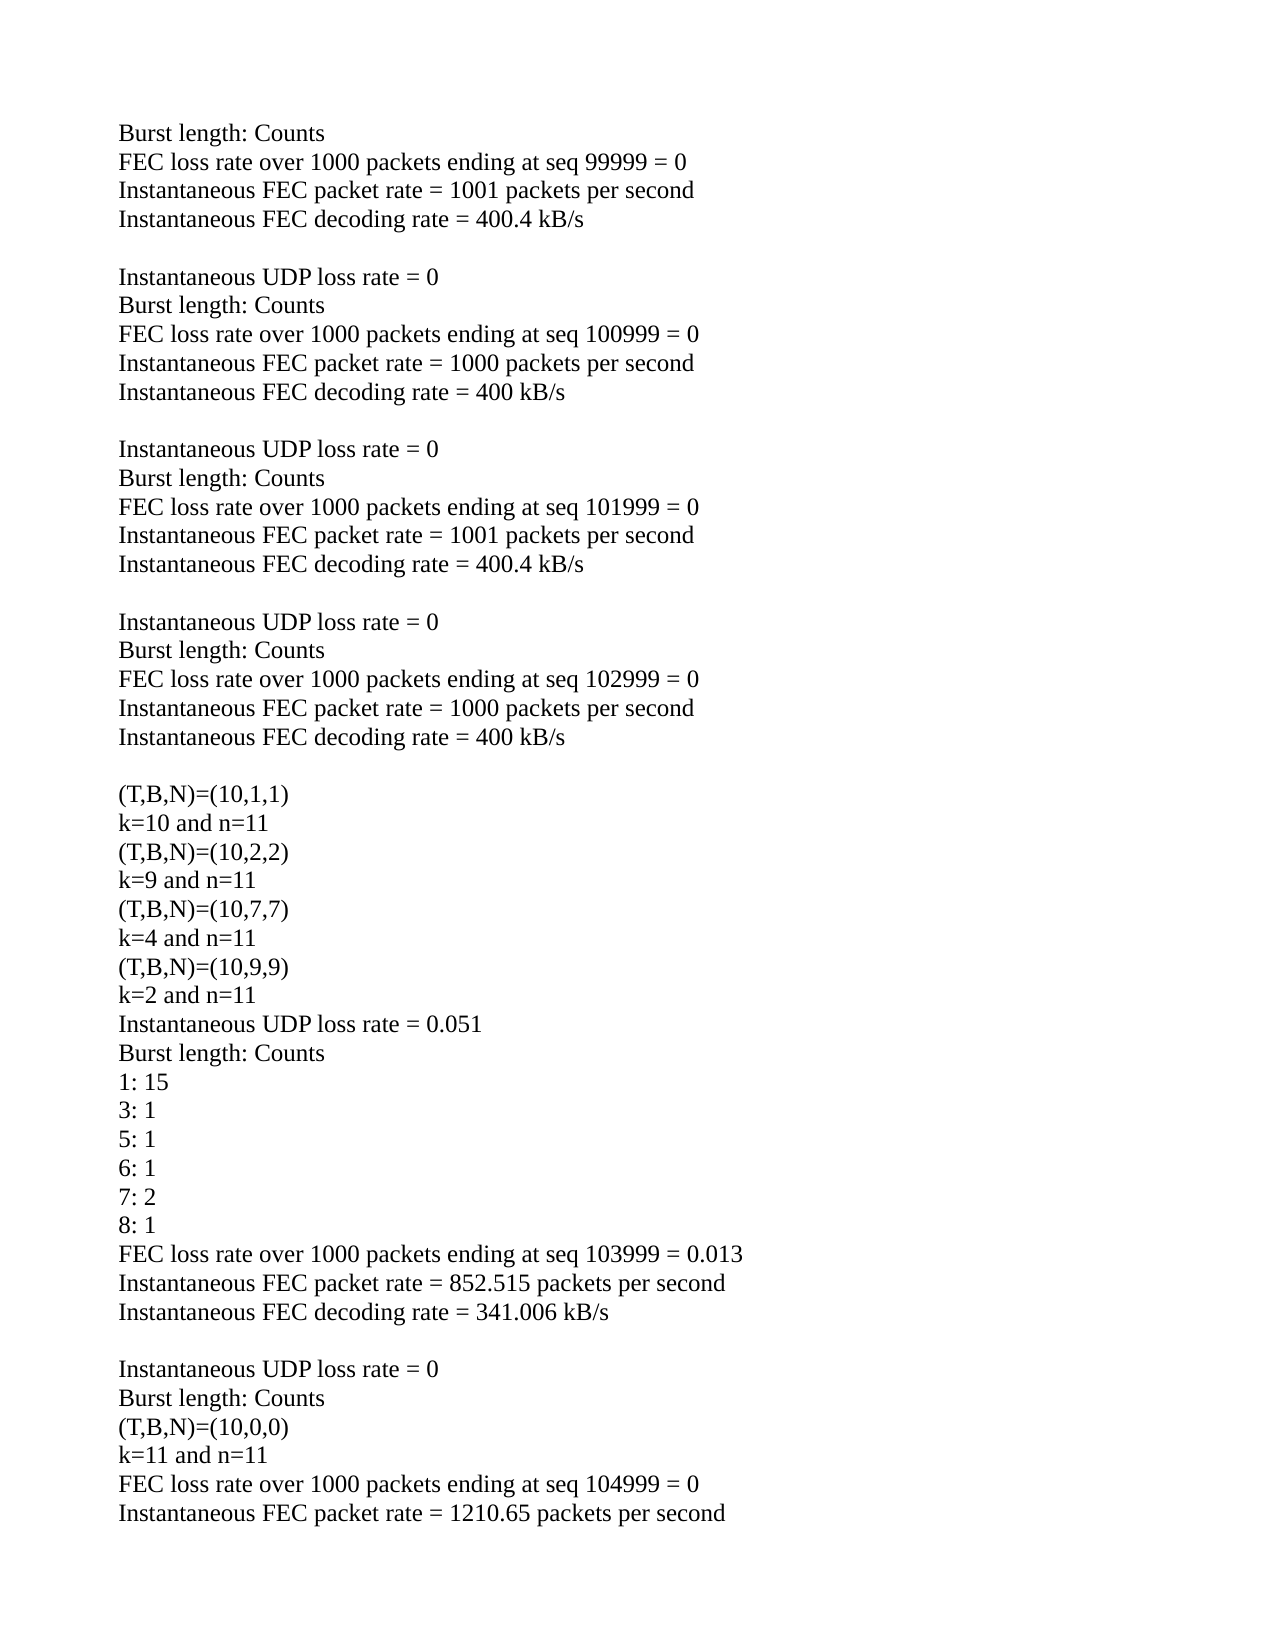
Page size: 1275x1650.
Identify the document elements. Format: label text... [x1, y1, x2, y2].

text Instantaneous UDP loss rate = 0 [118, 1354, 1157, 1383]
text 6: 1 [118, 1153, 1157, 1182]
text (T,B,N)=(10,1,1) [118, 779, 1157, 808]
text (T,B,N)=(10,2,2) [118, 837, 1157, 866]
text k=10 and n=11 [118, 808, 1157, 837]
text (T,B,N)=(10,9,9) [118, 952, 1157, 981]
text Instantaneous UDP loss rate = 0 [118, 607, 1157, 636]
text 7: 2 [118, 1182, 1157, 1211]
text k=4 and n=11 [118, 923, 1157, 952]
text FEC loss rate over 1000 packets ending at seq 104999 = 0 [118, 1469, 1157, 1498]
text 8: 1 [118, 1211, 1157, 1239]
text Burst length: Counts [118, 636, 1157, 664]
text 1: 15 [118, 1067, 1157, 1096]
text Instantaneous FEC packet rate = 1001 packets per second [118, 176, 1157, 204]
text Instantaneous FEC packet rate = 1210.65 packets per second [118, 1498, 1157, 1527]
text 5: 1 [118, 1124, 1157, 1153]
text Instantaneous FEC decoding rate = 341.006 kB/s [118, 1297, 1157, 1326]
text FEC loss rate over 1000 packets ending at seq 102999 = 0 [118, 664, 1157, 693]
text Instantaneous FEC packet rate = 1000 packets per second [118, 348, 1157, 377]
text Instantaneous FEC packet rate = 852.515 packets per second [118, 1268, 1157, 1297]
text Instantaneous FEC packet rate = 1000 packets per second [118, 693, 1157, 722]
text Instantaneous FEC decoding rate = 400 kB/s [118, 377, 1157, 406]
text FEC loss rate over 1000 packets ending at seq 100999 = 0 [118, 319, 1157, 348]
text k=2 and n=11 [118, 981, 1157, 1009]
text Instantaneous FEC decoding rate = 400.4 kB/s [118, 549, 1157, 578]
text Instantaneous UDP loss rate = 0.051 [118, 1009, 1157, 1038]
text Instantaneous FEC decoding rate = 400 kB/s [118, 722, 1157, 751]
text FEC loss rate over 1000 packets ending at seq 101999 = 0 [118, 492, 1157, 521]
text Instantaneous UDP loss rate = 0 [118, 434, 1157, 463]
text k=11 and n=11 [118, 1441, 1157, 1469]
text Burst length: Counts [118, 1038, 1157, 1067]
text Burst length: Counts [118, 118, 1157, 147]
text Instantaneous FEC packet rate = 1001 packets per second [118, 521, 1157, 549]
text Instantaneous FEC decoding rate = 400.4 kB/s [118, 204, 1157, 233]
text Burst length: Counts [118, 463, 1157, 492]
text FEC loss rate over 1000 packets ending at seq 103999 = 0.013 [118, 1239, 1157, 1268]
text FEC loss rate over 1000 packets ending at seq 99999 = 0 [118, 147, 1157, 176]
text (T,B,N)=(10,0,0) [118, 1412, 1157, 1441]
text 3: 1 [118, 1096, 1157, 1124]
text Burst length: Counts [118, 1383, 1157, 1412]
text (T,B,N)=(10,7,7) [118, 894, 1157, 923]
text k=9 and n=11 [118, 866, 1157, 894]
text Burst length: Counts [118, 291, 1157, 319]
text Instantaneous UDP loss rate = 0 [118, 262, 1157, 291]
